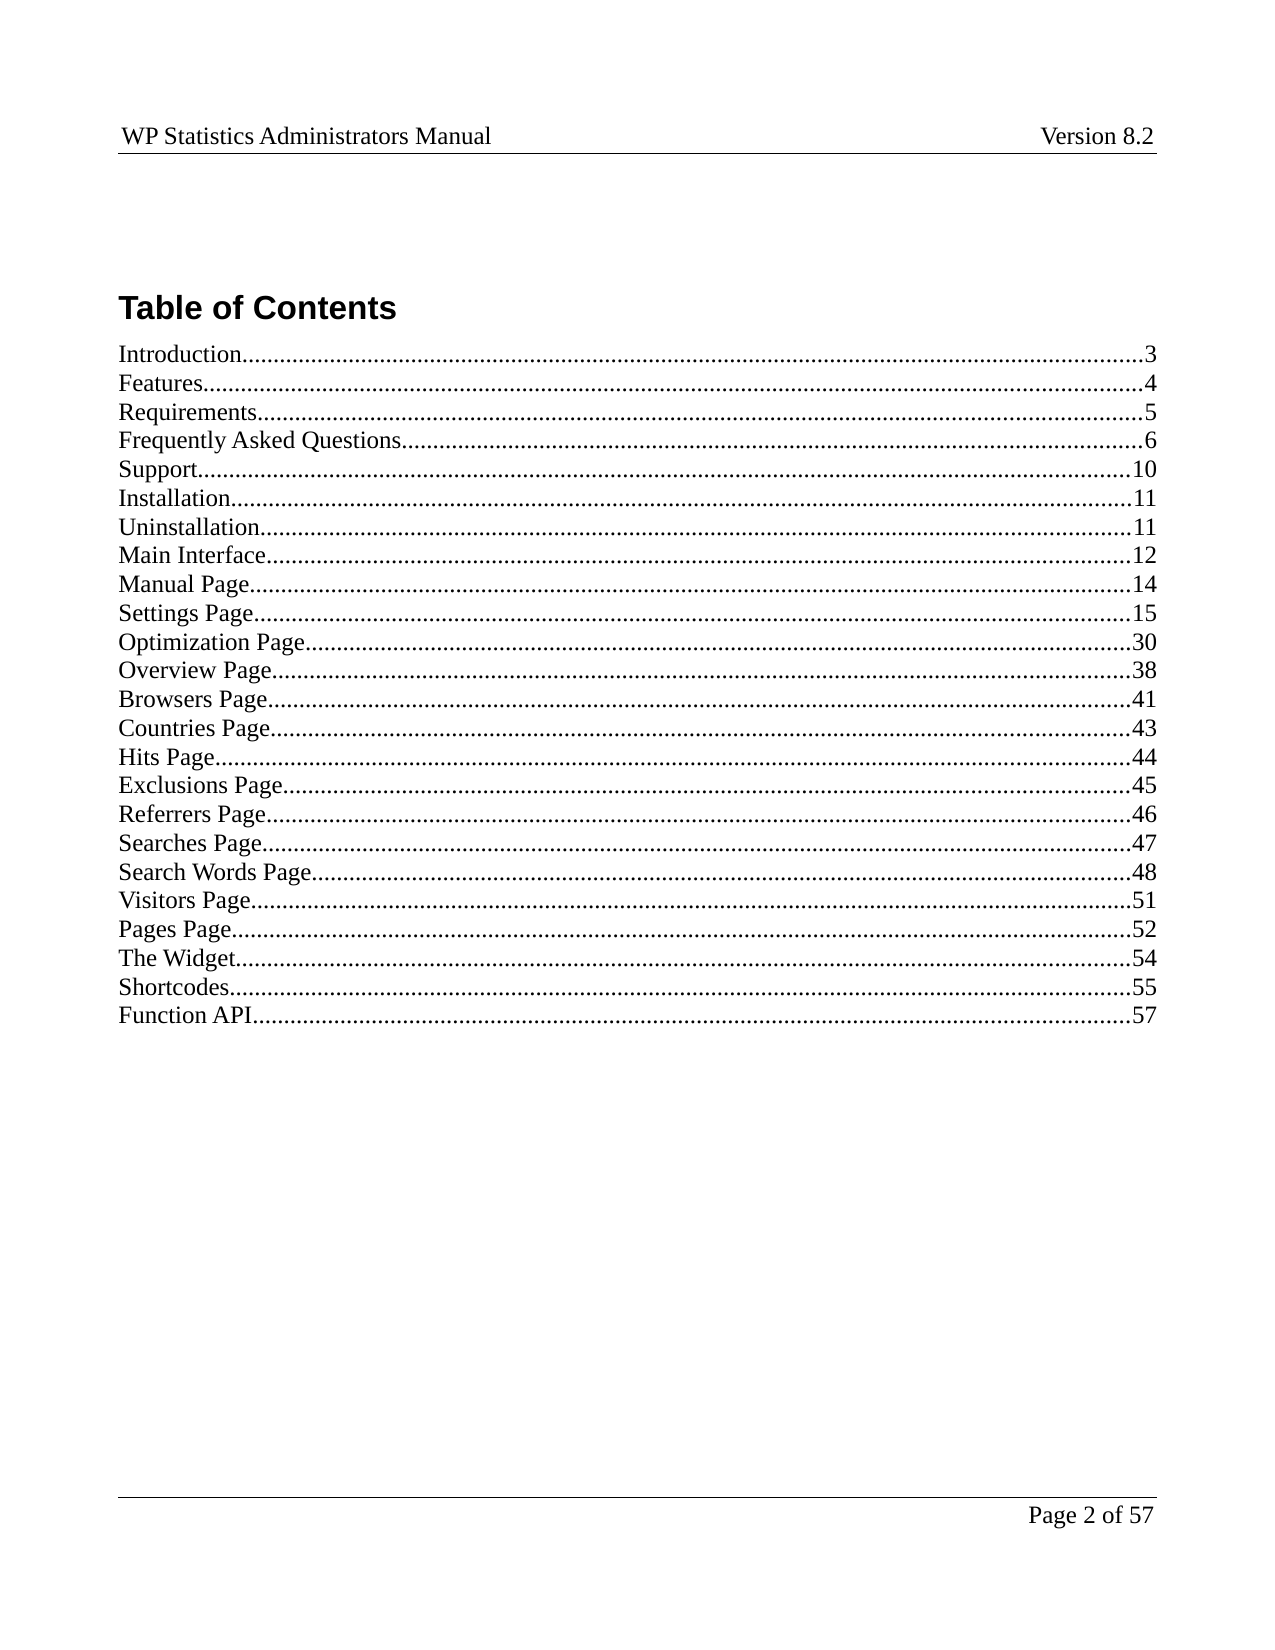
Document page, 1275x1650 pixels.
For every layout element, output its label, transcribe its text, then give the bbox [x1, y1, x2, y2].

subtitle Table of Contents [118, 288, 1157, 327]
text The Widget 54 [118, 943, 1157, 972]
text Search Words Page 48 [118, 857, 1157, 886]
text Hits Page 44 [118, 742, 1157, 771]
text Support 10 [118, 454, 1157, 483]
text Overview Page 38 [118, 656, 1157, 684]
text Features 4 [118, 368, 1157, 397]
text Function API 57 [118, 1001, 1157, 1029]
text Installation 11 [118, 483, 1157, 512]
text Pages Page 52 [118, 914, 1157, 943]
text Settings Page 15 [118, 598, 1157, 627]
text Exclusions Page 45 [118, 771, 1157, 799]
text Optimization Page 30 [118, 627, 1157, 656]
text Uninstallation 11 [118, 512, 1157, 541]
text Visitors Page 51 [118, 886, 1157, 914]
text Shortcodes 55 [118, 972, 1157, 1001]
text Countries Page 43 [118, 713, 1157, 742]
text Main Interface 12 [118, 541, 1157, 569]
text Referrers Page 46 [118, 799, 1157, 828]
text Introduction 3 [118, 339, 1157, 368]
text Requirements 5 [118, 397, 1157, 426]
text Manual Page 14 [118, 569, 1157, 598]
text Searches Page 47 [118, 828, 1157, 857]
text Browsers Page 41 [118, 684, 1157, 713]
text Frequently Asked Questions 6 [118, 426, 1157, 454]
